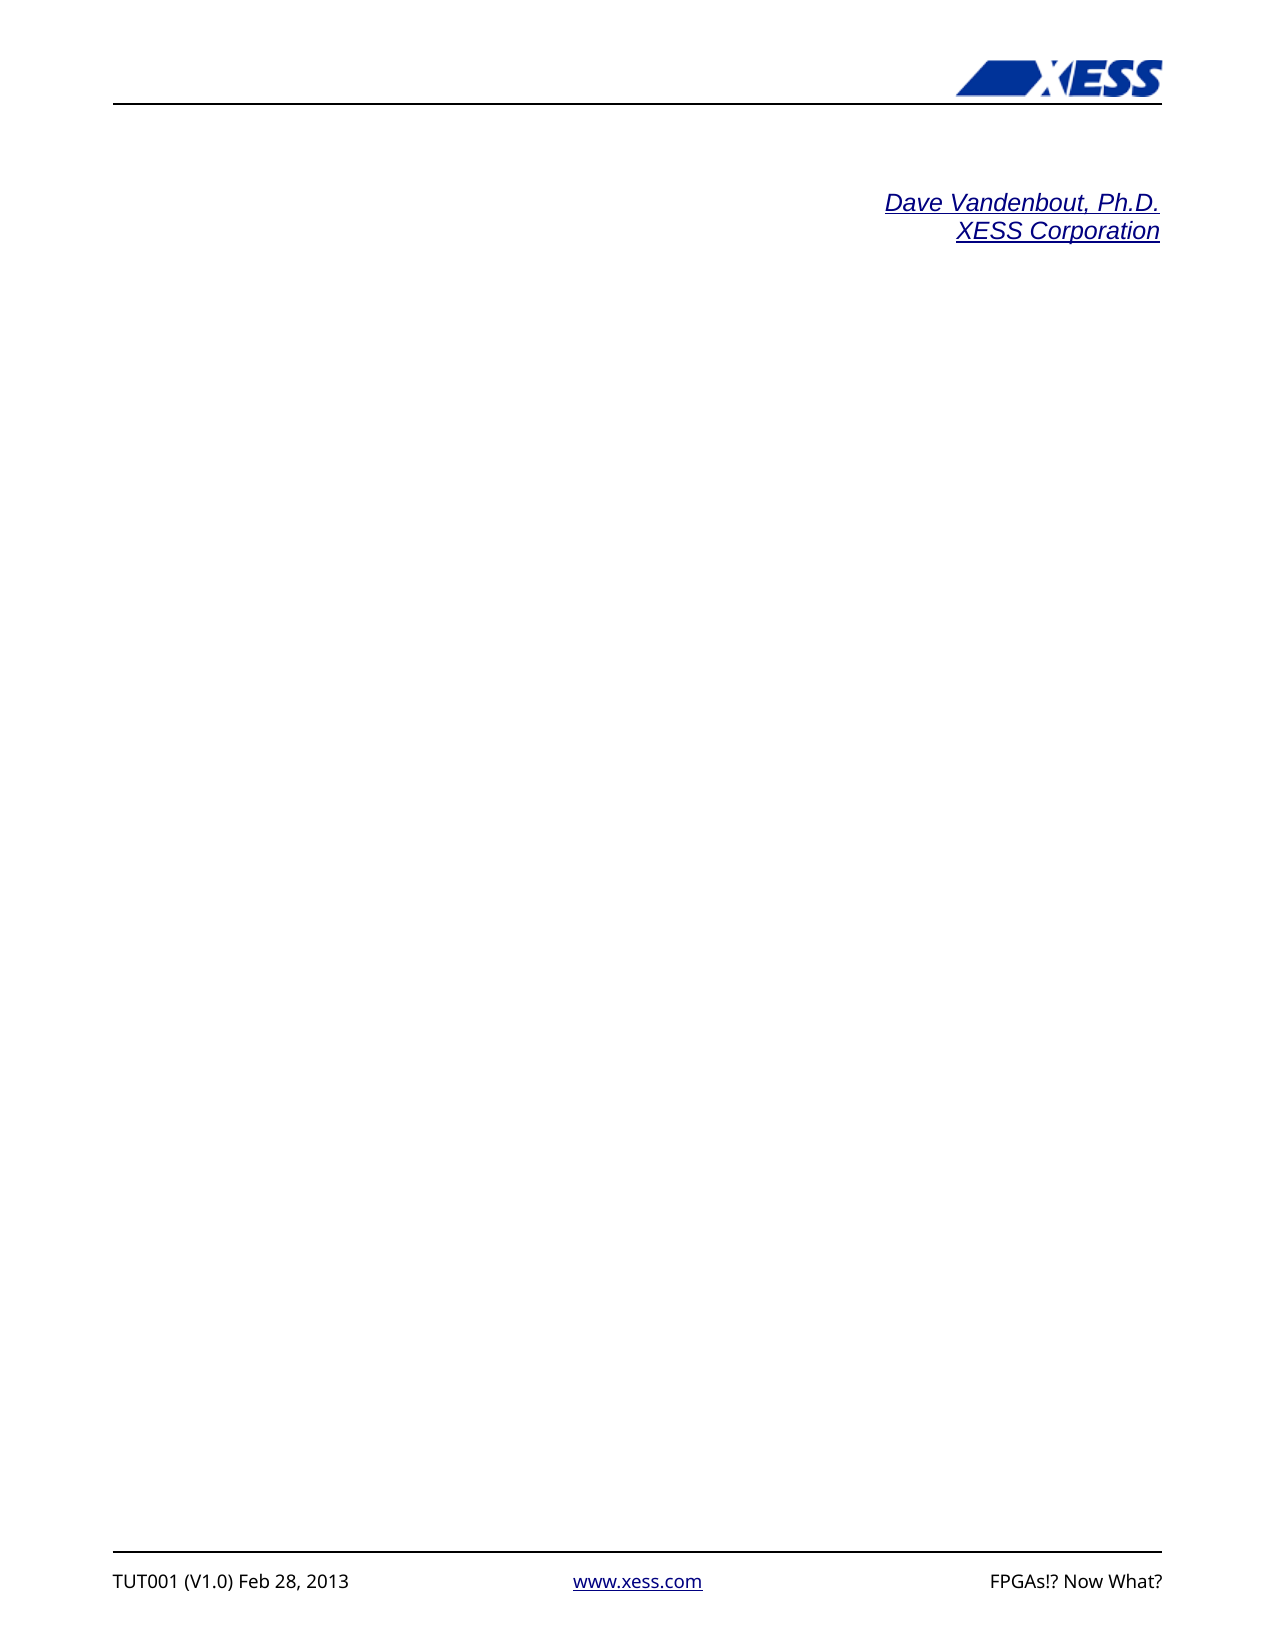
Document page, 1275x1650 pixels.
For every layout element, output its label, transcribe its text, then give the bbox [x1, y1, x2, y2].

picture [955, 60, 1163, 97]
text XESS Corporation [112, 216, 1162, 245]
text Dave Vandenbout, Ph.D. [112, 187, 1162, 216]
